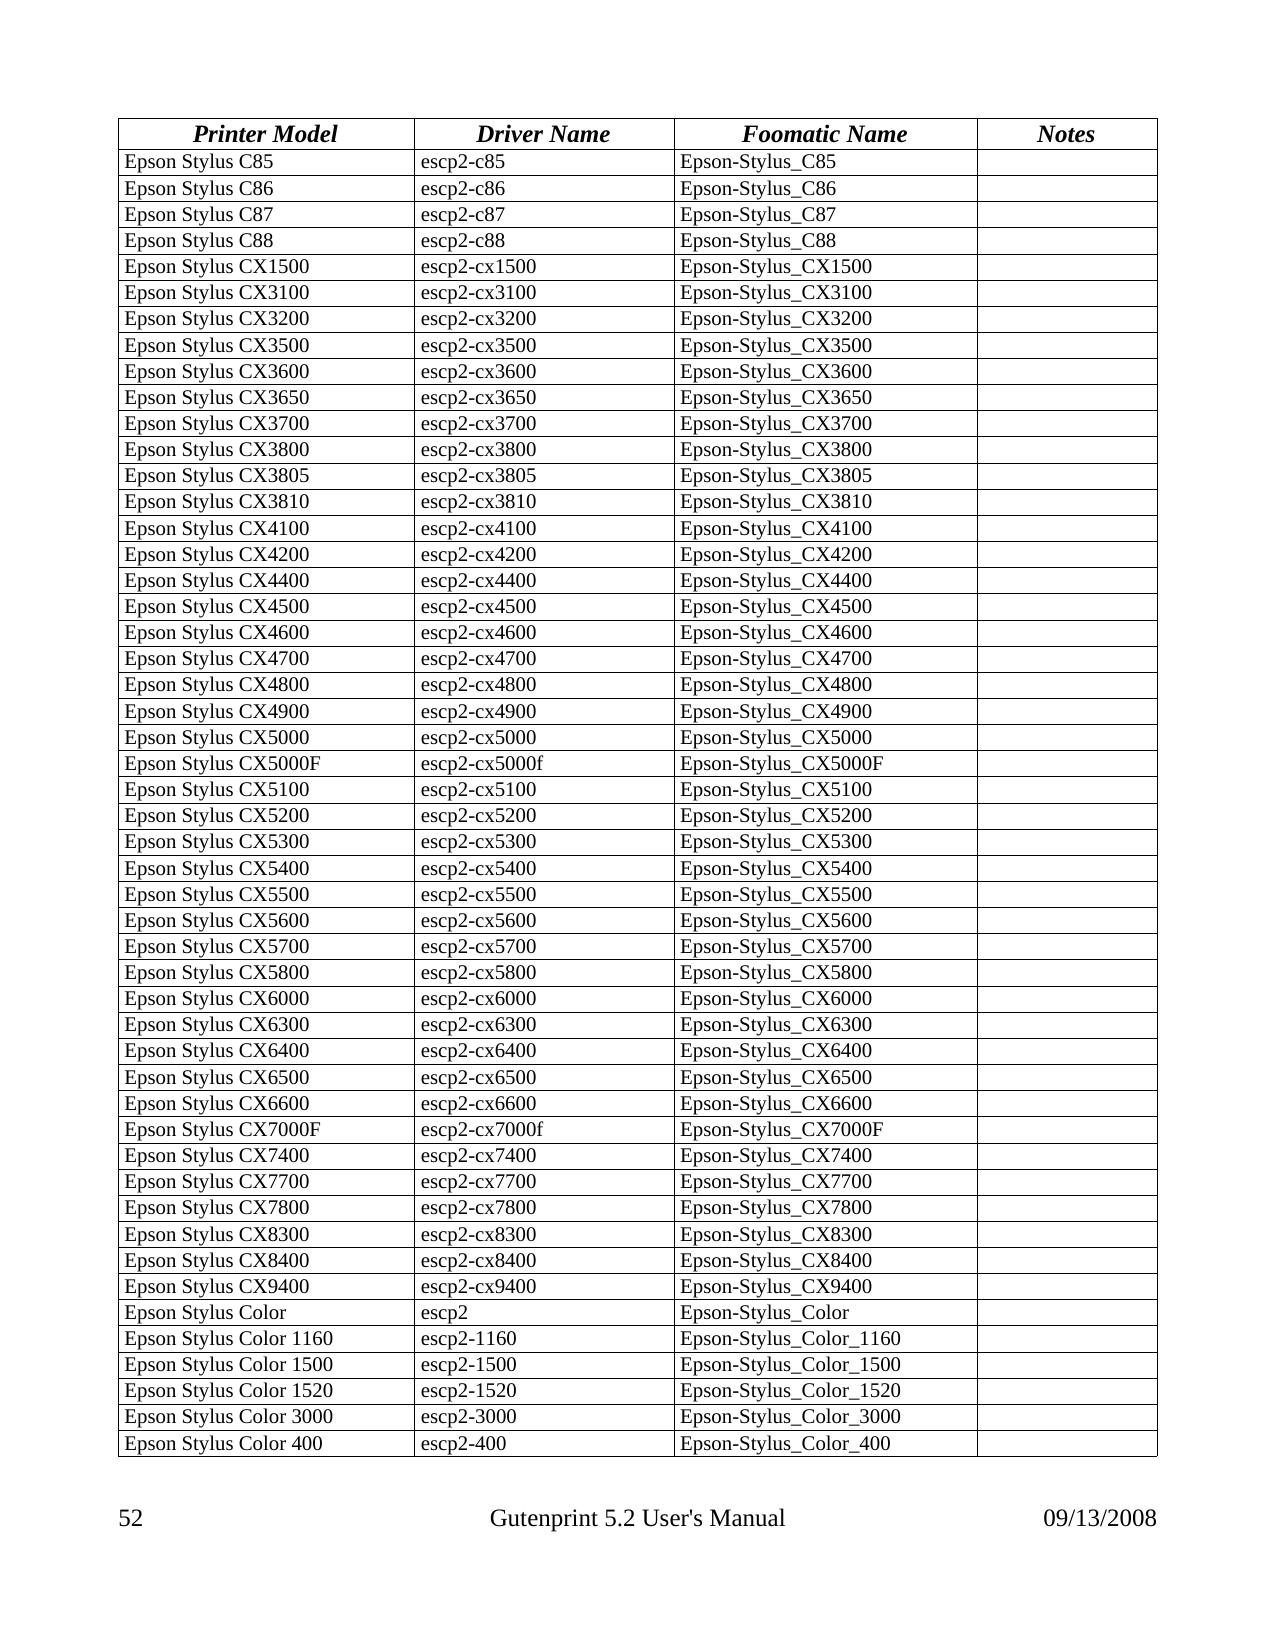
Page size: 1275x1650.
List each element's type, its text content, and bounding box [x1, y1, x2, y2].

table_cell escp2 [415, 1300, 674, 1325]
table_cell [978, 1091, 1157, 1116]
table_cell escp2-cx5200 [415, 804, 674, 829]
table_cell escp2-cx5400 [415, 856, 674, 881]
table_cell [978, 437, 1157, 463]
table_cell Epson-Stylus_Color_1160 [675, 1326, 977, 1352]
table_cell Epson-Stylus_Color [675, 1300, 977, 1325]
table_cell escp2-cx4400 [415, 568, 674, 593]
table_cell Epson-Stylus_CX4500 [675, 594, 977, 619]
table_cell Epson Stylus Color 1500 [119, 1353, 414, 1378]
table_cell Epson Stylus CX5200 [119, 804, 414, 829]
table_cell [978, 464, 1157, 489]
table_cell [978, 1196, 1157, 1221]
table_cell [978, 228, 1157, 253]
table_cell [978, 202, 1157, 227]
table_cell Epson Stylus CX5700 [119, 934, 414, 959]
table_cell [978, 1431, 1157, 1456]
table_cell Epson-Stylus_C88 [675, 228, 977, 253]
table_cell Epson-Stylus_CX5000F [675, 751, 977, 776]
table_cell escp2-cx3650 [415, 385, 674, 410]
table_cell Epson Stylus CX4900 [119, 699, 414, 724]
table_cell escp2-cx6000 [415, 987, 674, 1012]
table_cell Epson-Stylus_CX5100 [675, 777, 977, 802]
table_cell Epson Stylus CX4500 [119, 594, 414, 619]
table_cell Epson-Stylus_CX5400 [675, 856, 977, 881]
table_cell escp2-cx4500 [415, 594, 674, 619]
table_cell [978, 777, 1157, 802]
table_cell Epson Stylus CX5600 [119, 908, 414, 933]
table_cell escp2-cx3500 [415, 333, 674, 358]
table_cell Epson Stylus C86 [119, 176, 414, 201]
table_cell [978, 908, 1157, 933]
table_cell Epson-Stylus_Color_1500 [675, 1353, 977, 1378]
table_cell Epson Stylus CX4700 [119, 647, 414, 672]
table_cell [978, 856, 1157, 881]
table_cell Epson Stylus CX8400 [119, 1248, 414, 1273]
table_cell [978, 830, 1157, 855]
table_cell escp2-cx5500 [415, 882, 674, 907]
table_cell escp2-cx5000f [415, 751, 674, 776]
table_cell Epson-Stylus_CX5300 [675, 830, 977, 855]
table_cell Epson Stylus Color 3000 [119, 1405, 414, 1430]
table_cell escp2-cx5300 [415, 830, 674, 855]
table_cell [978, 542, 1157, 567]
table_cell Epson-Stylus_CX8300 [675, 1222, 977, 1247]
table_cell [978, 1013, 1157, 1038]
table_cell Epson-Stylus_CX7400 [675, 1144, 977, 1168]
table_cell [978, 673, 1157, 698]
table_cell [978, 804, 1157, 829]
table_cell Epson Stylus CX7800 [119, 1196, 414, 1221]
table_cell [978, 1065, 1157, 1090]
table_cell Epson-Stylus_CX5000 [675, 725, 977, 750]
table_cell escp2-c85 [415, 150, 674, 175]
table_cell escp2-cx5800 [415, 960, 674, 986]
table_cell Epson Stylus CX5000 [119, 725, 414, 750]
table_cell Epson-Stylus_CX4700 [675, 647, 977, 672]
table_cell escp2-400 [415, 1431, 674, 1456]
table_cell Epson-Stylus_CX4600 [675, 621, 977, 646]
table_cell [978, 176, 1157, 201]
table_header Notes [978, 119, 1157, 149]
table_cell Epson Stylus C88 [119, 228, 414, 253]
table_cell Epson Stylus CX5800 [119, 960, 414, 986]
table_cell Epson-Stylus_CX6600 [675, 1091, 977, 1116]
table_cell escp2-cx5100 [415, 777, 674, 802]
table_cell escp2-c88 [415, 228, 674, 253]
table_cell Epson-Stylus_CX7000F [675, 1117, 977, 1142]
table_cell Epson-Stylus_CX4200 [675, 542, 977, 567]
table_cell escp2-3000 [415, 1405, 674, 1430]
table_cell Epson Stylus CX3650 [119, 385, 414, 410]
table_cell Epson Stylus CX7000F [119, 1117, 414, 1142]
table_cell [978, 568, 1157, 593]
table_cell Epson-Stylus_CX5800 [675, 960, 977, 986]
table_cell escp2-cx4200 [415, 542, 674, 567]
table_cell [978, 882, 1157, 907]
table_cell [978, 1405, 1157, 1430]
table_header Printer Model [119, 119, 414, 149]
table_cell escp2-cx5700 [415, 934, 674, 959]
table_cell Epson Stylus CX5100 [119, 777, 414, 802]
table_cell Epson Stylus CX6500 [119, 1065, 414, 1090]
table_cell Epson Stylus CX3810 [119, 490, 414, 515]
table_cell escp2-c87 [415, 202, 674, 227]
table_cell Epson-Stylus_CX3500 [675, 333, 977, 358]
table_cell Epson Stylus CX5300 [119, 830, 414, 855]
table_cell Epson-Stylus_CX3800 [675, 437, 977, 463]
table_cell Epson Stylus CX7400 [119, 1144, 414, 1168]
table_cell Epson-Stylus_CX3805 [675, 464, 977, 489]
table_cell Epson-Stylus_CX4800 [675, 673, 977, 698]
table_cell [978, 1117, 1157, 1142]
table_cell Epson-Stylus_CX9400 [675, 1274, 977, 1299]
table_cell Epson-Stylus_CX4400 [675, 568, 977, 593]
table_cell [978, 281, 1157, 306]
table_header Foomatic Name [675, 119, 977, 149]
table_cell Epson-Stylus_CX6300 [675, 1013, 977, 1038]
table_cell [978, 751, 1157, 776]
table_cell Epson Stylus CX3600 [119, 359, 414, 384]
table_cell Epson Stylus CX4100 [119, 516, 414, 541]
table_cell [978, 1144, 1157, 1168]
table_cell [978, 1353, 1157, 1378]
table_cell Epson-Stylus_CX7700 [675, 1170, 977, 1195]
table_cell Epson-Stylus_CX8400 [675, 1248, 977, 1273]
table_cell escp2-cx4600 [415, 621, 674, 646]
table_cell [978, 594, 1157, 619]
table_cell escp2-cx3200 [415, 307, 674, 332]
table_cell Epson Stylus CX9400 [119, 1274, 414, 1299]
table_cell Epson Stylus CX7700 [119, 1170, 414, 1195]
table_cell escp2-cx6500 [415, 1065, 674, 1090]
table_header Driver Name [415, 119, 674, 149]
table_cell escp2-cx3600 [415, 359, 674, 384]
table_cell Epson-Stylus_CX3200 [675, 307, 977, 332]
table_cell Epson-Stylus_CX7800 [675, 1196, 977, 1221]
table_cell escp2-cx4900 [415, 699, 674, 724]
table_cell Epson Stylus CX3700 [119, 411, 414, 436]
table_cell Epson-Stylus_Color_400 [675, 1431, 977, 1456]
table_cell Epson-Stylus_CX6400 [675, 1039, 977, 1064]
table_cell [978, 411, 1157, 436]
table_cell Epson Stylus CX1500 [119, 255, 414, 279]
table_cell [978, 385, 1157, 410]
table_cell escp2-c86 [415, 176, 674, 201]
table_cell escp2-cx3700 [415, 411, 674, 436]
table_cell Epson Stylus CX3100 [119, 281, 414, 306]
table_cell escp2-cx5600 [415, 908, 674, 933]
table_cell Epson Stylus C85 [119, 150, 414, 175]
table_cell [978, 150, 1157, 175]
table_cell Epson Stylus CX3800 [119, 437, 414, 463]
table_cell escp2-cx4800 [415, 673, 674, 698]
table_cell [978, 1039, 1157, 1064]
table_cell Epson-Stylus_CX3650 [675, 385, 977, 410]
table_cell Epson Stylus Color [119, 1300, 414, 1325]
table_cell escp2-cx3800 [415, 437, 674, 463]
table_cell [978, 1379, 1157, 1404]
table_cell Epson-Stylus_C87 [675, 202, 977, 227]
table_cell Epson Stylus CX4400 [119, 568, 414, 593]
table_cell [978, 255, 1157, 279]
table_cell [978, 1170, 1157, 1195]
table_cell Epson Stylus C87 [119, 202, 414, 227]
table_cell Epson Stylus CX4600 [119, 621, 414, 646]
table_cell Epson Stylus CX4200 [119, 542, 414, 567]
table_cell Epson Stylus CX4800 [119, 673, 414, 698]
table_cell Epson Stylus Color 1520 [119, 1379, 414, 1404]
table_cell Epson-Stylus_CX4100 [675, 516, 977, 541]
table_cell escp2-cx1500 [415, 255, 674, 279]
table_cell escp2-cx3805 [415, 464, 674, 489]
table_cell Epson Stylus CX3805 [119, 464, 414, 489]
table_cell [978, 1274, 1157, 1299]
table_cell [978, 1222, 1157, 1247]
table_cell Epson Stylus CX6600 [119, 1091, 414, 1116]
table_cell Epson Stylus CX6400 [119, 1039, 414, 1064]
table_cell Epson-Stylus_C85 [675, 150, 977, 175]
table_cell Epson Stylus CX6000 [119, 987, 414, 1012]
table_cell [978, 621, 1157, 646]
table_cell [978, 934, 1157, 959]
table_cell escp2-cx4700 [415, 647, 674, 672]
table_cell escp2-1520 [415, 1379, 674, 1404]
table_cell escp2-1500 [415, 1353, 674, 1378]
table_cell Epson-Stylus_Color_3000 [675, 1405, 977, 1430]
table_cell [978, 307, 1157, 332]
table_cell escp2-cx6400 [415, 1039, 674, 1064]
table_cell [978, 699, 1157, 724]
table_cell [978, 987, 1157, 1012]
table_cell Epson Stylus Color 400 [119, 1431, 414, 1456]
table_cell [978, 1300, 1157, 1325]
table_cell Epson Stylus CX5500 [119, 882, 414, 907]
table_cell escp2-cx4100 [415, 516, 674, 541]
table_cell Epson Stylus CX5000F [119, 751, 414, 776]
table_cell escp2-cx6600 [415, 1091, 674, 1116]
table_cell escp2-cx7800 [415, 1196, 674, 1221]
table_cell Epson-Stylus_CX3810 [675, 490, 977, 515]
table_cell escp2-cx7000f [415, 1117, 674, 1142]
table_cell escp2-cx9400 [415, 1274, 674, 1299]
table_cell Epson-Stylus_CX1500 [675, 255, 977, 279]
table_cell Epson Stylus CX6300 [119, 1013, 414, 1038]
table_cell [978, 490, 1157, 515]
table_cell Epson-Stylus_CX5500 [675, 882, 977, 907]
table_cell Epson-Stylus_CX5200 [675, 804, 977, 829]
table_cell Epson-Stylus_C86 [675, 176, 977, 201]
table_cell escp2-cx7700 [415, 1170, 674, 1195]
table_cell [978, 359, 1157, 384]
table_cell escp2-1160 [415, 1326, 674, 1352]
table_cell Epson-Stylus_Color_1520 [675, 1379, 977, 1404]
table_cell escp2-cx3100 [415, 281, 674, 306]
table_cell [978, 516, 1157, 541]
table_cell Epson Stylus CX3200 [119, 307, 414, 332]
table_cell [978, 647, 1157, 672]
table_cell [978, 1248, 1157, 1273]
table_cell Epson-Stylus_CX5600 [675, 908, 977, 933]
table_cell Epson-Stylus_CX5700 [675, 934, 977, 959]
table_cell escp2-cx3810 [415, 490, 674, 515]
table_cell escp2-cx5000 [415, 725, 674, 750]
table_cell Epson Stylus CX8300 [119, 1222, 414, 1247]
table_cell escp2-cx6300 [415, 1013, 674, 1038]
table_cell Epson-Stylus_CX6500 [675, 1065, 977, 1090]
table_cell Epson Stylus CX5400 [119, 856, 414, 881]
table_cell [978, 725, 1157, 750]
table_cell [978, 960, 1157, 986]
table_cell Epson-Stylus_CX3600 [675, 359, 977, 384]
table_cell Epson-Stylus_CX3100 [675, 281, 977, 306]
table_cell [978, 333, 1157, 358]
table_cell Epson Stylus Color 1160 [119, 1326, 414, 1352]
table_cell escp2-cx8400 [415, 1248, 674, 1273]
table_cell escp2-cx8300 [415, 1222, 674, 1247]
table_cell escp2-cx7400 [415, 1144, 674, 1168]
table_cell Epson Stylus CX3500 [119, 333, 414, 358]
table_cell [978, 1326, 1157, 1352]
table_cell Epson-Stylus_CX6000 [675, 987, 977, 1012]
table_cell Epson-Stylus_CX4900 [675, 699, 977, 724]
table_cell Epson-Stylus_CX3700 [675, 411, 977, 436]
